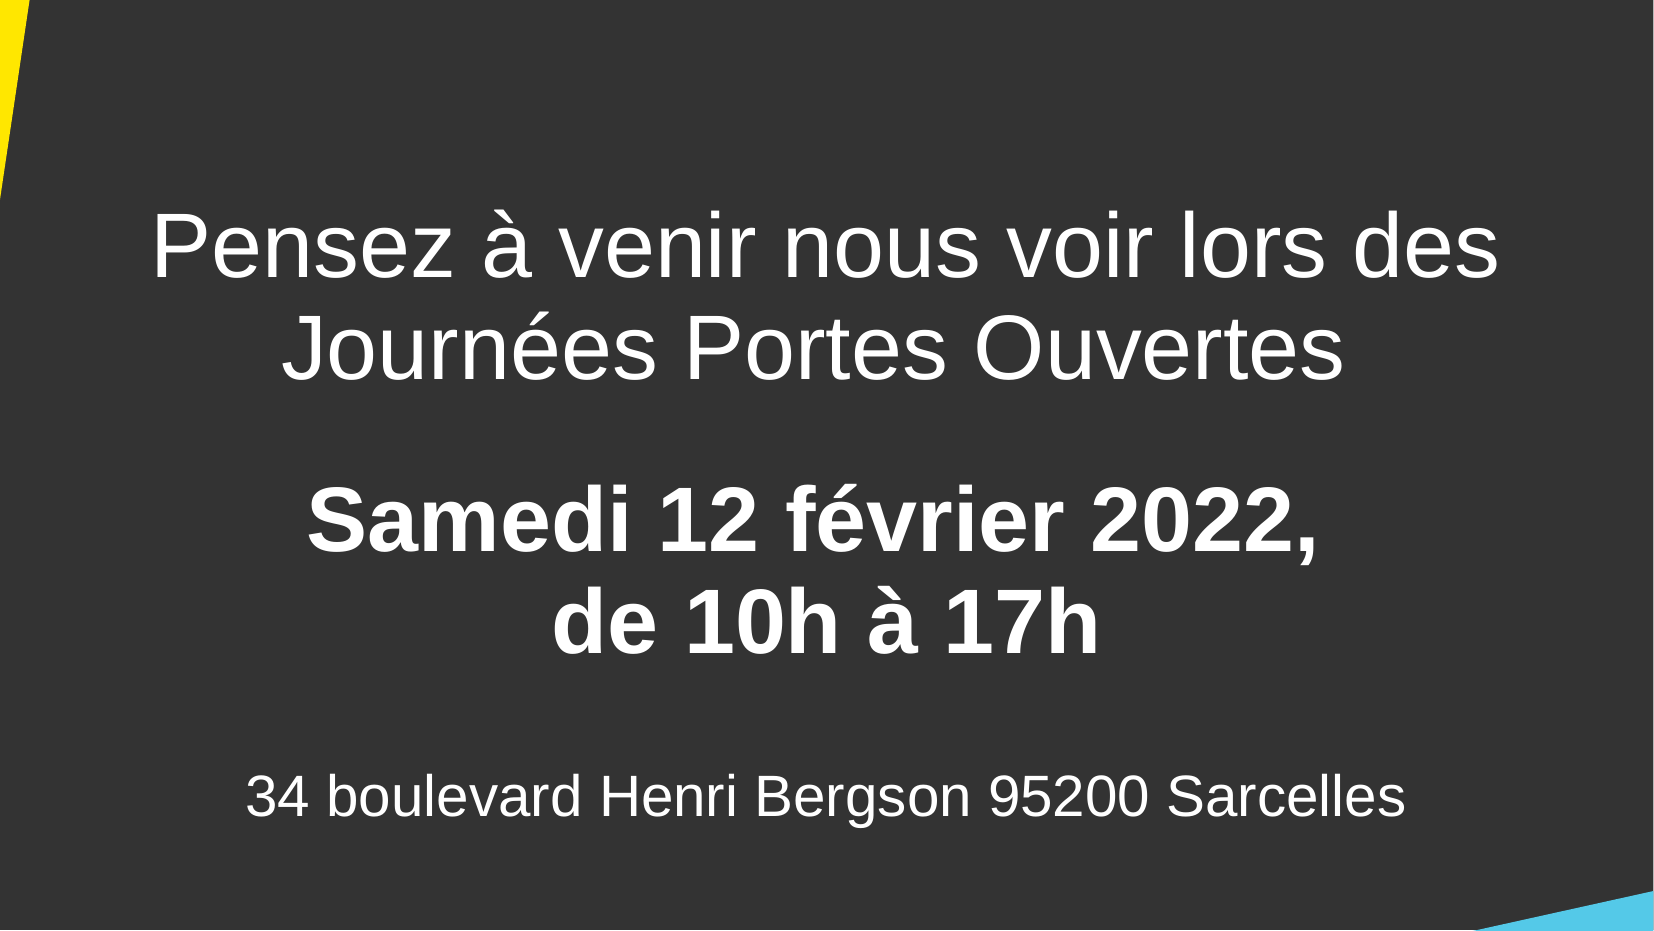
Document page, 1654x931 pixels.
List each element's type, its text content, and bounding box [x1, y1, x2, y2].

text_box 34 boulevard Henri Bergson 95200 Sarcelles [100, 755, 1554, 836]
text_box Samedi 12 février 2022, de 10h à 17h [291, 460, 1362, 681]
text_box [1472, 890, 1654, 931]
title Pensez à venir nous voir lors des Journées Portes Ouvertes [82, 191, 1571, 402]
text_box [0, 0, 30, 200]
